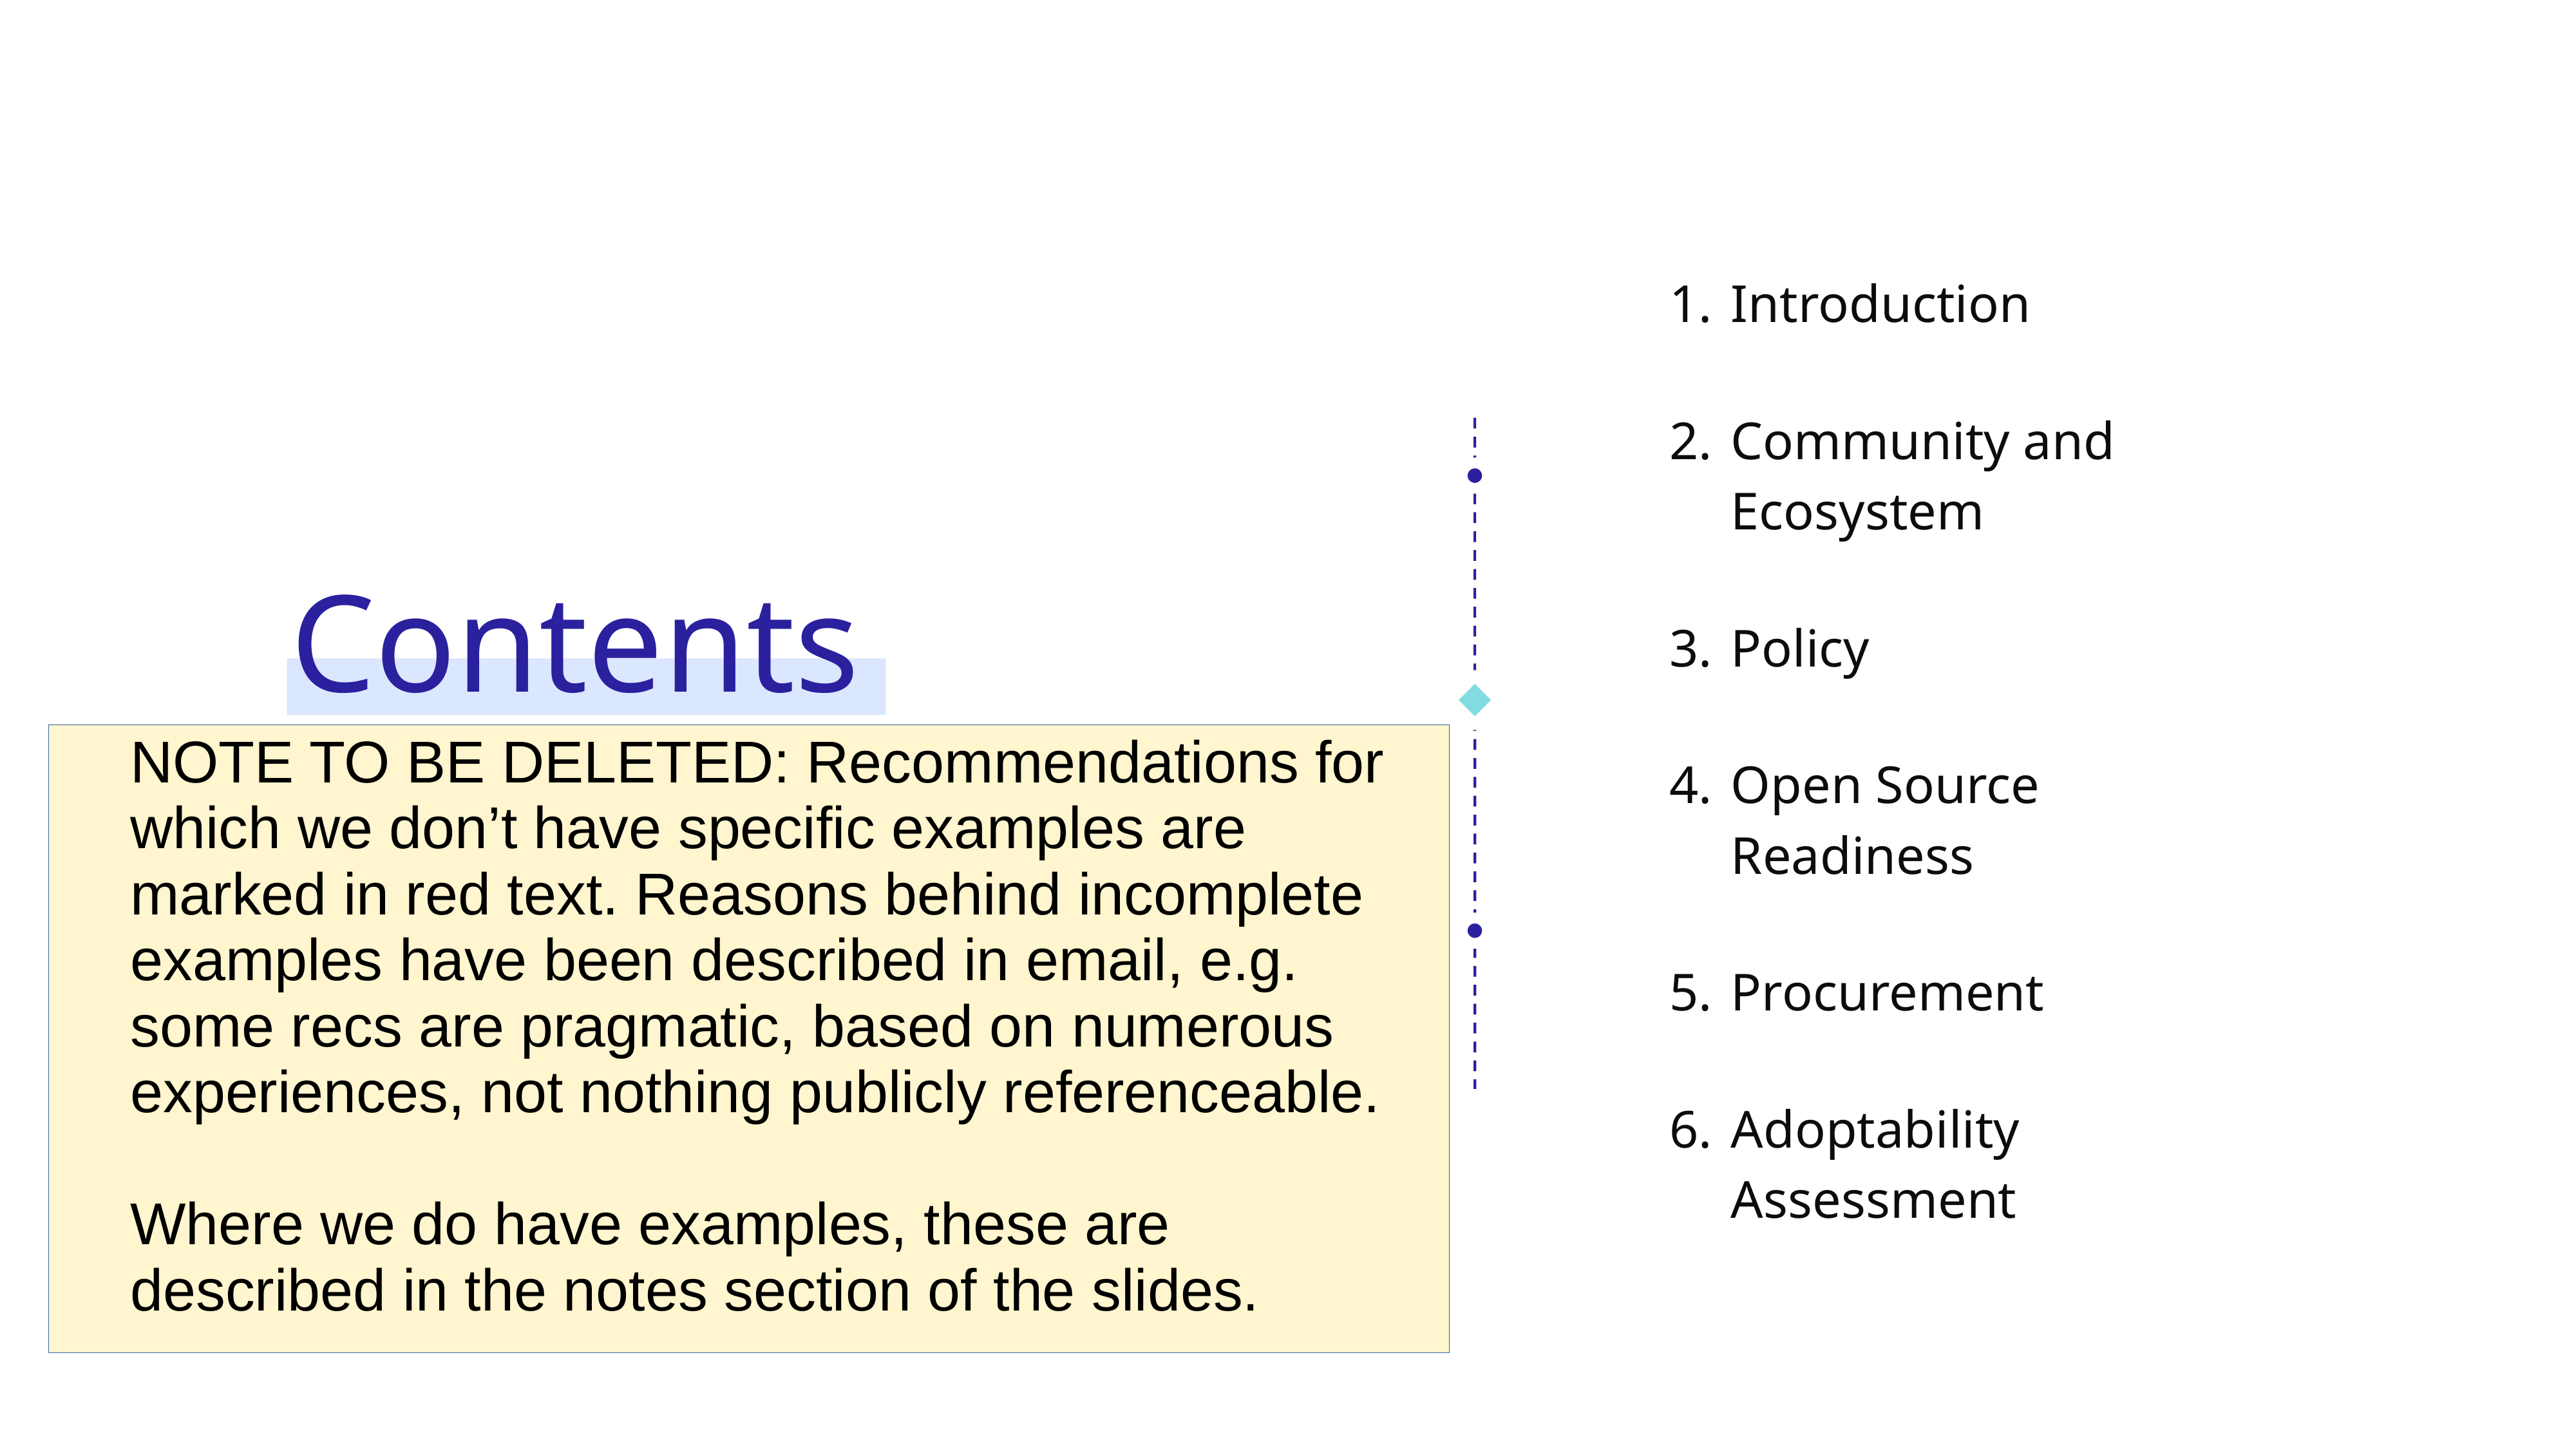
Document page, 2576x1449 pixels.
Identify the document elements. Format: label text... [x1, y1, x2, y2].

text_box Contents [281, 535, 923, 724]
text_box [1451, 676, 1499, 724]
text_box Introduction Community and Ecosystem Policy Open Source Readiness Procurement Adoptability Assessment [1660, 257, 2173, 924]
text_box [1462, 918, 1488, 943]
text_box [48, 724, 1450, 1353]
text_box NOTE TO BE DELETED: Recommendations for which we don’t have specific examples are marked in red text. Reasons behind incomplete examples have been described in email, e.g. some recs are pragmatic, based on numerous experiences, not nothing publicly referenceable. Where we do have examples, these are described in the notes section of the slides. [120, 724, 1425, 1329]
text_box [1462, 462, 1488, 489]
